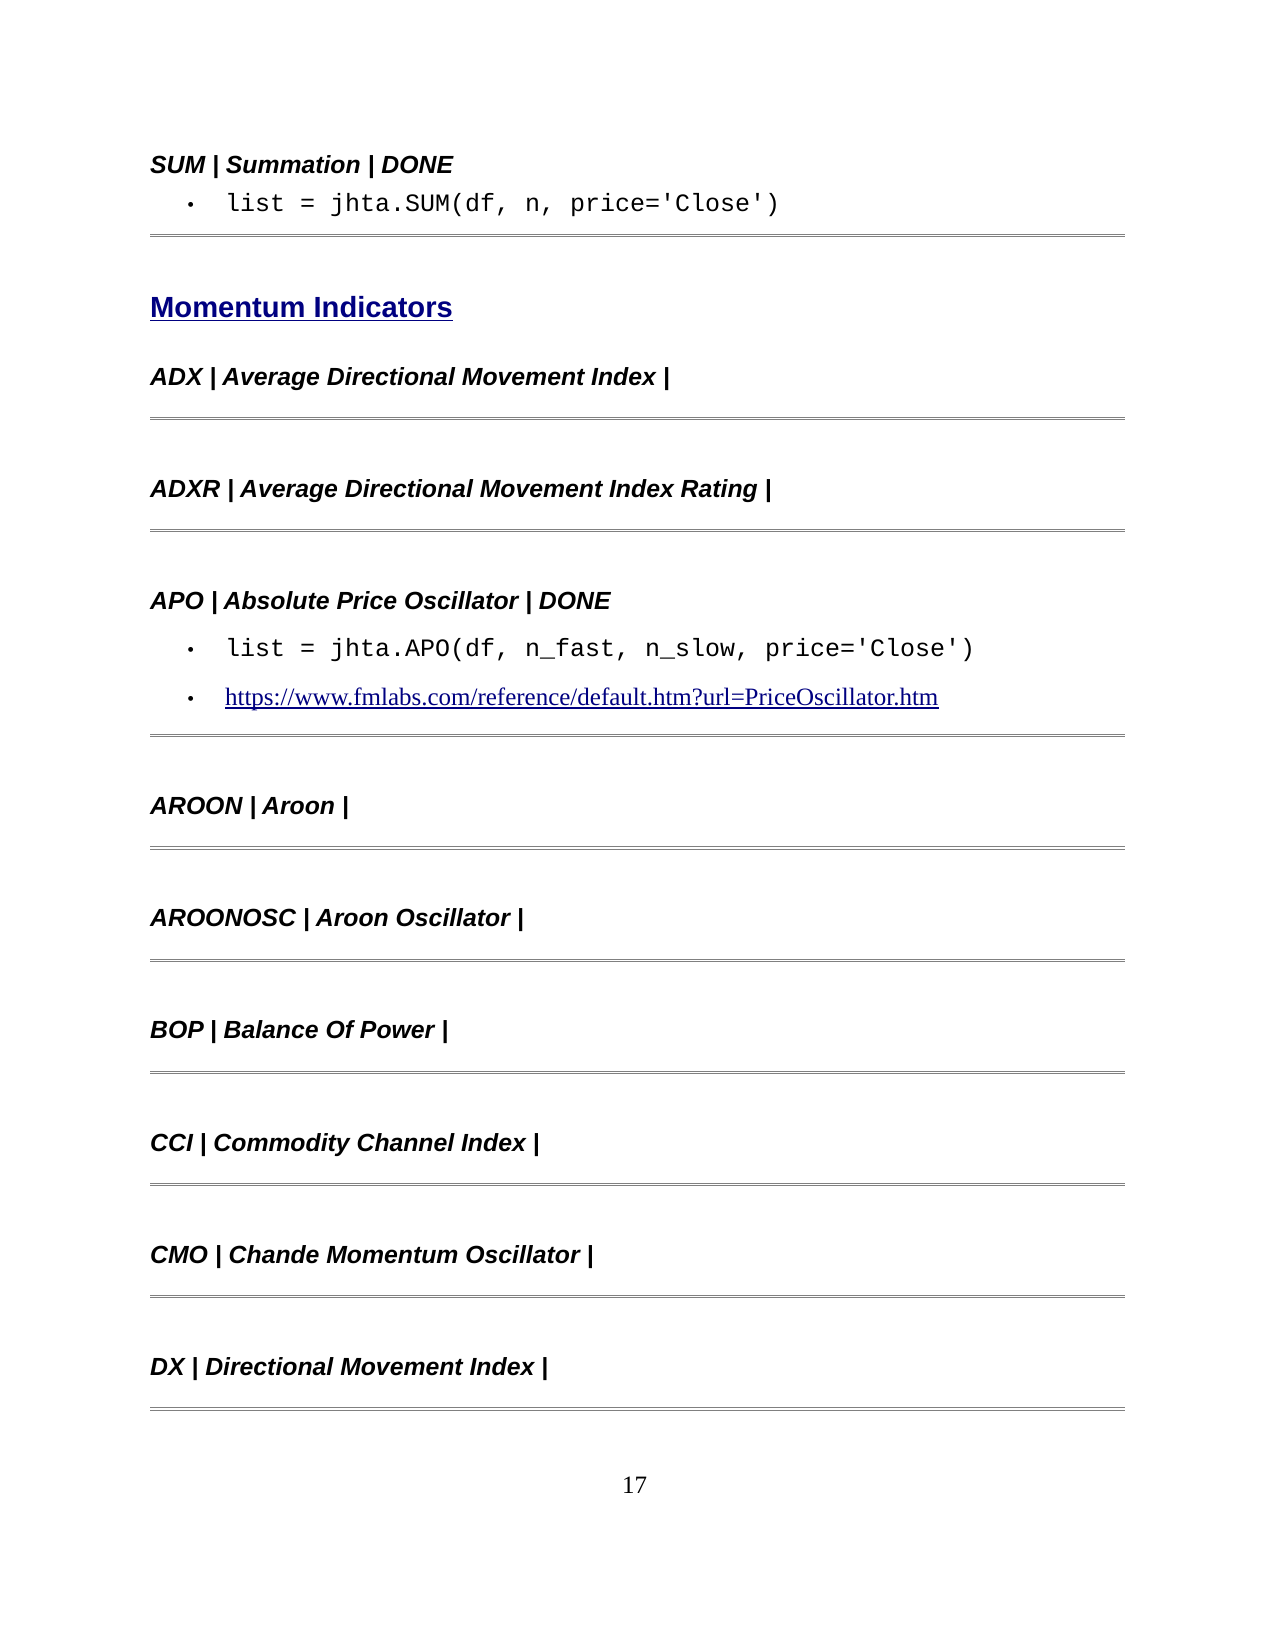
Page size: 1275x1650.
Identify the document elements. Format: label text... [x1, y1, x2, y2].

subtitle CCI | Commodity Channel Index | [150, 1128, 1125, 1156]
subtitle SUM | Summation | DONE [150, 150, 1125, 178]
subtitle BOP | Balance Of Power | [150, 1015, 1125, 1044]
subtitle CMO | Chande Momentum Oscillator | [150, 1240, 1125, 1268]
list list = jhta.SUM(df, n, price='Close') [187, 191, 1125, 219]
list list = jhta.APO(df, n_fast, n_slow, price='Close') [187, 636, 1125, 664]
subtitle Momentum Indicators [150, 291, 1125, 324]
subtitle DX | Directional Movement Index | [150, 1352, 1125, 1381]
subtitle AROONOSC | Aroon Oscillator | [150, 903, 1125, 932]
subtitle APO | Absolute Price Oscillator | DONE [150, 586, 1125, 614]
list https://www.fmlabs.com/reference/default.htm?url=PriceOscillator.htm [187, 682, 1125, 711]
subtitle ADXR | Average Directional Movement Index Rating | [150, 474, 1125, 502]
subtitle AROON | Aroon | [150, 791, 1125, 819]
subtitle ADX | Average Directional Movement Index | [150, 362, 1125, 390]
